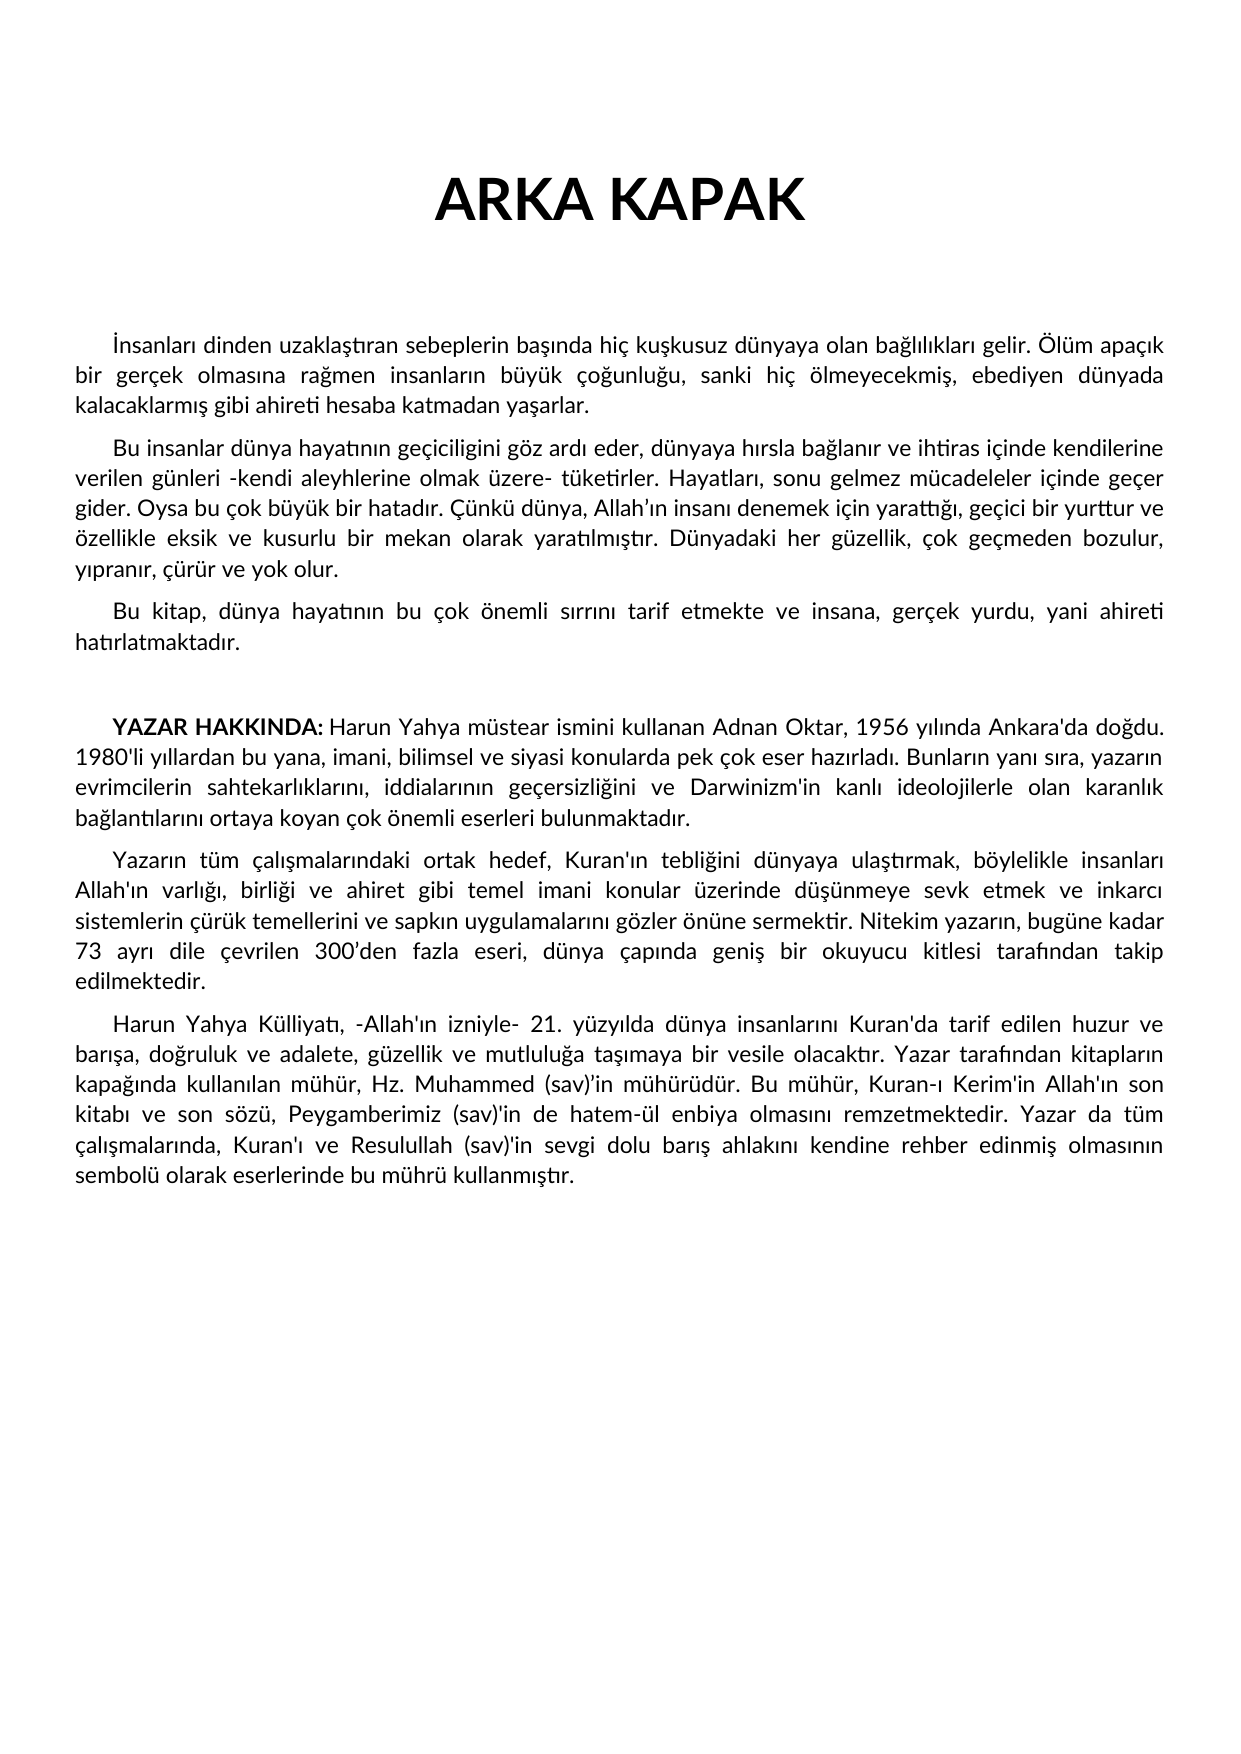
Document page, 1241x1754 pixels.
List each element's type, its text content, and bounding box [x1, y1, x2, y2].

text İnsanları dinden uzaklaştıran sebeplerin başında hiç kuşkusuz dünyaya olan bağlılıkları gelir. Ölüm apaçık bir gerçek olmasına rağmen insanların büyük çoğunluğu, sanki hiç ölmeyecekmiş, ebediyen dünyada kalacaklarmış gibi ahireti hesaba katmadan yaşarlar. [75, 330, 1165, 418]
text Harun Yahya Külliyatı, -Allah'ın izniyle- 21. yüzyılda dünya insanlarını Kuran'da tarif edilen huzur ve barışa, doğruluk ve adalete, güzellik ve mutluluğa taşımaya bir vesile olacaktır. Yazar tarafından kitapların kapağında kullanılan mühür, Hz. Muhammed (sav)’in mühürüdür. Bu mühür, Kuran-ı Kerim'in Allah'ın son kitabı ve son sözü, Peygamberimiz (sav)'in de hatem-ül enbiya olmasını remzetmektedir. Yazar da tüm çalışmalarında, Kuran'ı ve Resulullah (sav)'in sevgi dolu barış ahlakını kendine rehber edinmiş olmasının sembolü olarak eserlerinde bu mührü kullanmıştır. [75, 1009, 1165, 1188]
text Yazarın tüm çalışmalarındaki ortak hedef, Kuran'ın tebliğini dünyaya ulaştırmak, böylelikle insanları Allah'ın varlığı, birliği ve ahiret gibi temel imani konular üzerinde düşünmeye sevk etmek ve inkarcı sistemlerin çürük temellerini ve sapkın uygulamalarını gözler önüne sermektir. Nitekim yazarın, bugüne kadar 73 ayrı dile çevrilen 300’den fazla eseri, dünya çapında geniş bir okuyucu kitlesi tarafından takip edilmektedir. [75, 846, 1165, 994]
text Bu kitap, dünya hayatının bu çok önemli sırrını tarif etmekte ve insana, gerçek yurdu, yani ahireti hatırlatmaktadır. [75, 597, 1165, 655]
subtitle ARKA KAPAK [75, 162, 1165, 232]
text Bu insanlar dünya hayatının geçiciligini göz ardı eder, dünyaya hırsla bağlanır ve ihtiras içinde kendilerine verilen günleri -kendi aleyhlerine olmak üzere- tüketirler. Hayatları, sonu gelmez mücadeleler içinde geçer gider. Oysa bu çok büyük bir hatadır. Çünkü dünya, Allah’ın insanı denemek için yarattığı, geçici bir yurttur ve özellikle eksik ve kusurlu bir mekan olarak yaratılmıştır. Dünyadaki her güzellik, çok geçmeden bozulur, yıpranır, çürür ve yok olur. [75, 433, 1165, 582]
text YAZAR HAKKINDA: Harun Yahya müstear ismini kullanan Adnan Oktar, 1956 yılında Ankara'da doğdu. 1980'li yıllardan bu yana, imani, bilimsel ve siyasi konularda pek çok eser hazırladı. Bunların yanı sıra, yazarın evrimcilerin sahtekarlıklarını, iddialarının geçersizliğini ve Darwinizm'in kanlı ideolojilerle olan karanlık bağlantılarını ortaya koyan çok önemli eserleri bulunmaktadır. [75, 713, 1165, 831]
